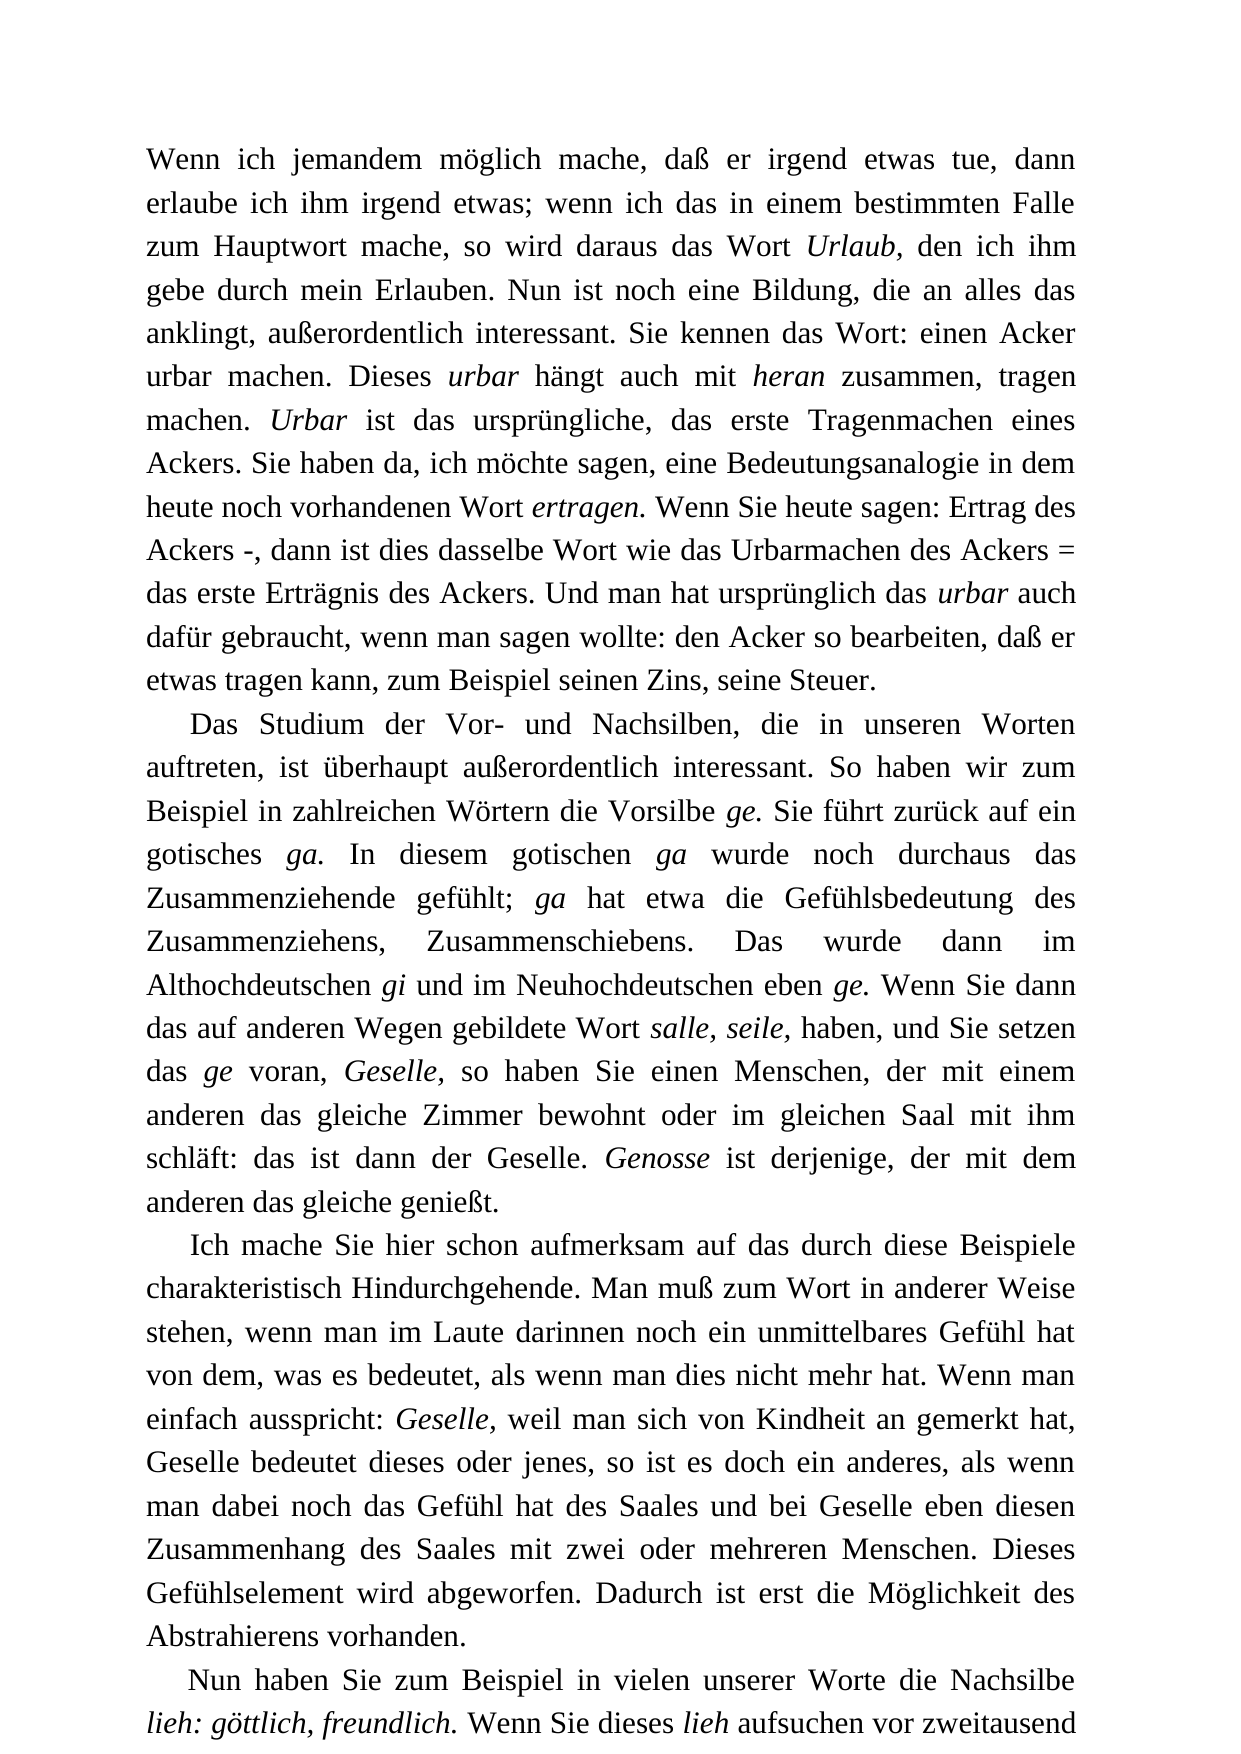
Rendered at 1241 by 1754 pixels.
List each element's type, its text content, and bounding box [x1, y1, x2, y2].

text Das Studium der Vor- und Nachsilben, die in unseren Worten auftreten, ist überhaupt außerordentlich interessant. So haben wir zum Beispiel in zahlreichen Wörtern die Vorsilbe ge. Sie führt zurück auf ein gotisches ga. In diesem gotischen ga wurde noch durchaus das Zusammenziehende gefühlt; ga hat etwa die Gefühlsbedeutung des Zusammenziehens, Zusammenschiebens. Das wurde dann im Althochdeutschen gi und im Neuhochdeutschen eben ge. Wenn Sie dann das auf anderen Wegen gebildete Wort salle, seile, haben, und Sie setzen das ge voran, Geselle, so haben Sie einen Menschen, der mit einem anderen das gleiche Zimmer bewohnt oder im gleichen Saal mit ihm schläft: das ist dann der Geselle. Genosse ist derjenige, der mit dem anderen das gleiche genießt. [146, 705, 1077, 1219]
text Ich mache Sie hier schon aufmerksam auf das durch diese Beispiele charakteristisch Hindurchgehende. Man muß zum Wort in anderer Weise stehen, wenn man im Laute darinnen noch ein unmittelbares Gefühl hat von dem, was es bedeutet, als wenn man dies nicht mehr hat. Wenn man einfach ausspricht: Geselle, weil man sich von Kindheit an gemerkt hat, Geselle bedeutet dieses oder jenes, so ist es doch ein anderes, als wenn man dabei noch das Gefühl hat des Saales und bei Geselle eben diesen Zusammenhang des Saales mit zwei oder mehreren Menschen. Dieses Gefühlselement wird abgeworfen. Dadurch ist erst die Möglichkeit des Abstrahierens vorhanden. [146, 1226, 1077, 1653]
text Wenn ich jemandem möglich mache, daß er irgend etwas tue, dann erlaube ich ihm irgend etwas; wenn ich das in einem bestimmten Falle zum Hauptwort mache, so wird daraus das Wort Urlaub, den ich ihm gebe durch mein Erlauben. Nun ist noch eine Bildung, die an alles das anklingt, außerordentlich interessant. Sie kennen das Wort: einen Acker urbar machen. Dieses urbar hängt auch mit heran zusammen, tragen machen. Urbar ist das ursprüngliche, das erste Tragenmachen eines Ackers. Sie haben da, ich möchte sagen, eine Bedeutungsanalogie in dem heute noch vorhandenen Wort ertragen. Wenn Sie heute sagen: Ertrag des Ackers -, dann ist dies dasselbe Wort wie das Urbarmachen des Ackers = das erste Erträgnis des Ackers. Und man hat ursprünglich das urbar auch dafür gebraucht, wenn man sagen wollte: den Acker so bearbeiten, daß er etwas tragen kann, zum Beispiel seinen Zins, seine Steuer. [146, 140, 1077, 698]
text Nun haben Sie zum Beispiel in vielen unserer Worte die Nachsilbe lieh: göttlich, freundlich. Wenn Sie dieses lieh aufsuchen vor zweitausend [146, 1661, 1077, 1740]
